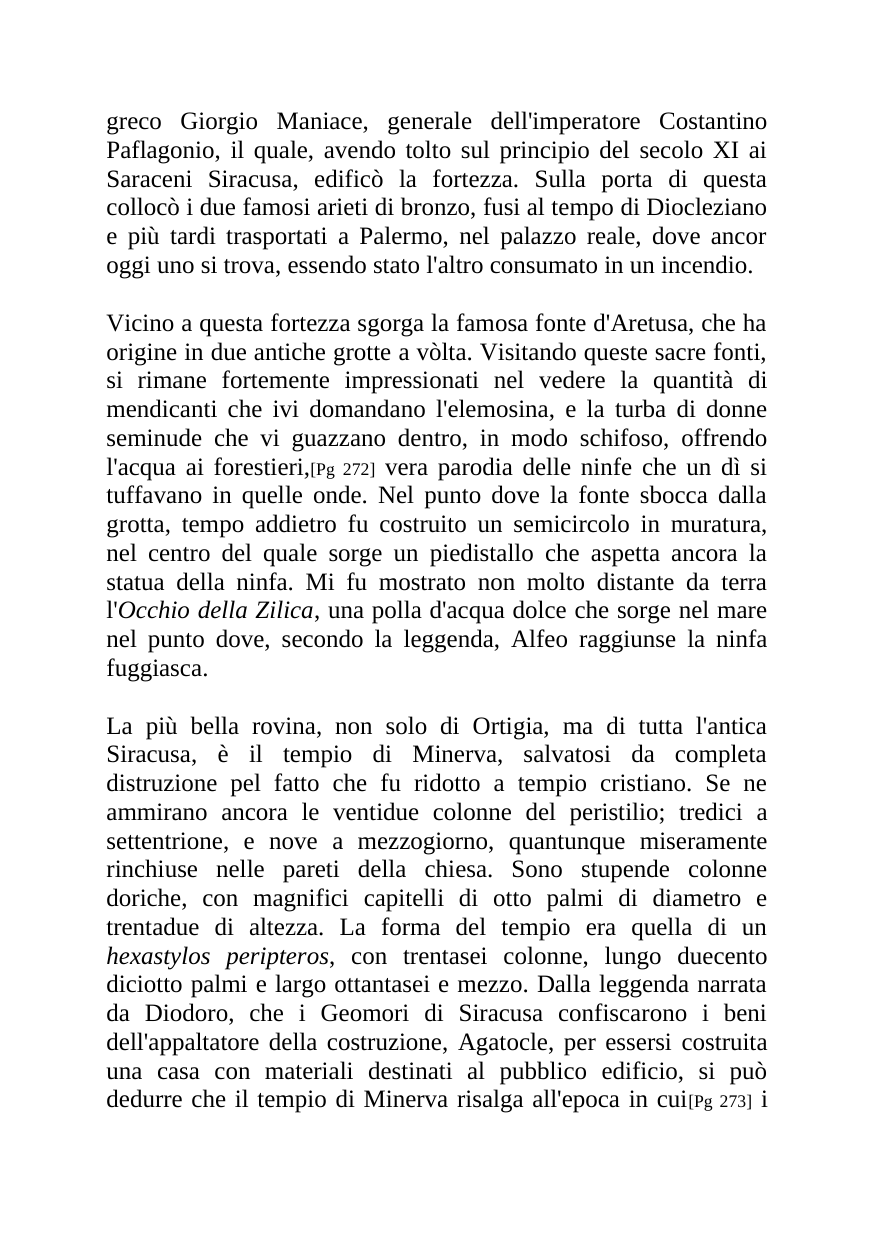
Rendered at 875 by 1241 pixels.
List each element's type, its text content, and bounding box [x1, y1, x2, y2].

text La più bella rovina, non solo di Ortigia, ma di tutta l'antica Siracusa, è il tempio di Minerva, salvatosi da completa distruzione pel fatto che fu ridotto a tempio cristiano. Se ne ammirano ancora le ventidue colonne del peristilio; tredici a settentrione, e nove a mezzogiorno, quantunque miseramente rinchiuse nelle pareti della chiesa. Sono stupende colonne doriche, con magnifici capitelli di otto palmi di diametro e trentadue di altezza. La forma del tempio era quella di un hexastylos peripteros, con trentasei colonne, lungo duecento diciotto palmi e largo ottantasei e mezzo. Dalla leggenda narrata da Diodoro, che i Geomori di Siracusa confiscarono i beni dell'appaltatore della costruzione, Agatocle, per essersi costruita una casa con materiali destinati al pubblico edificio, si può dedurre che il tempio di Minerva risalga all'epoca in cui[Pg 273] i [106, 711, 768, 1113]
text Vicino a questa fortezza sgorga la famosa fonte d'Aretusa, che ha origine in due antiche grotte a vòlta. Visitando queste sacre fonti, si rimane fortemente impressionati nel vedere la quantità di mendicanti che ivi domandano l'elemosina, e la turba di donne seminude che vi guazzano dentro, in modo schifoso, offrendo l'acqua ai forestieri,[Pg 272] vera parodia delle ninfe che un dì si tuffavano in quelle onde. Nel punto dove la fonte sbocca dalla grotta, tempo addietro fu costruito un semicircolo in muratura, nel centro del quale sorge un piedistallo che aspetta ancora la statua della ninfa. Mi fu mostrato non molto distante da terra l'Occhio della Zilica, una polla d'acqua dolce che sorge nel mare nel punto dove, secondo la leggenda, Alfeo raggiunse la ninfa fuggiasca. [106, 308, 768, 682]
text greco Giorgio Maniace, generale dell'imperatore Costantino Paflagonio, il quale, avendo tolto sul principio del secolo XI ai Saraceni Siracusa, edificò la fortezza. Sulla porta di questa collocò i due famosi arieti di bronzo, fusi al tempo di Diocleziano e più tardi trasportati a Palermo, nel palazzo reale, dove ancor oggi uno si trova, essendo stato l'altro consumato in un incendio. [106, 106, 768, 279]
